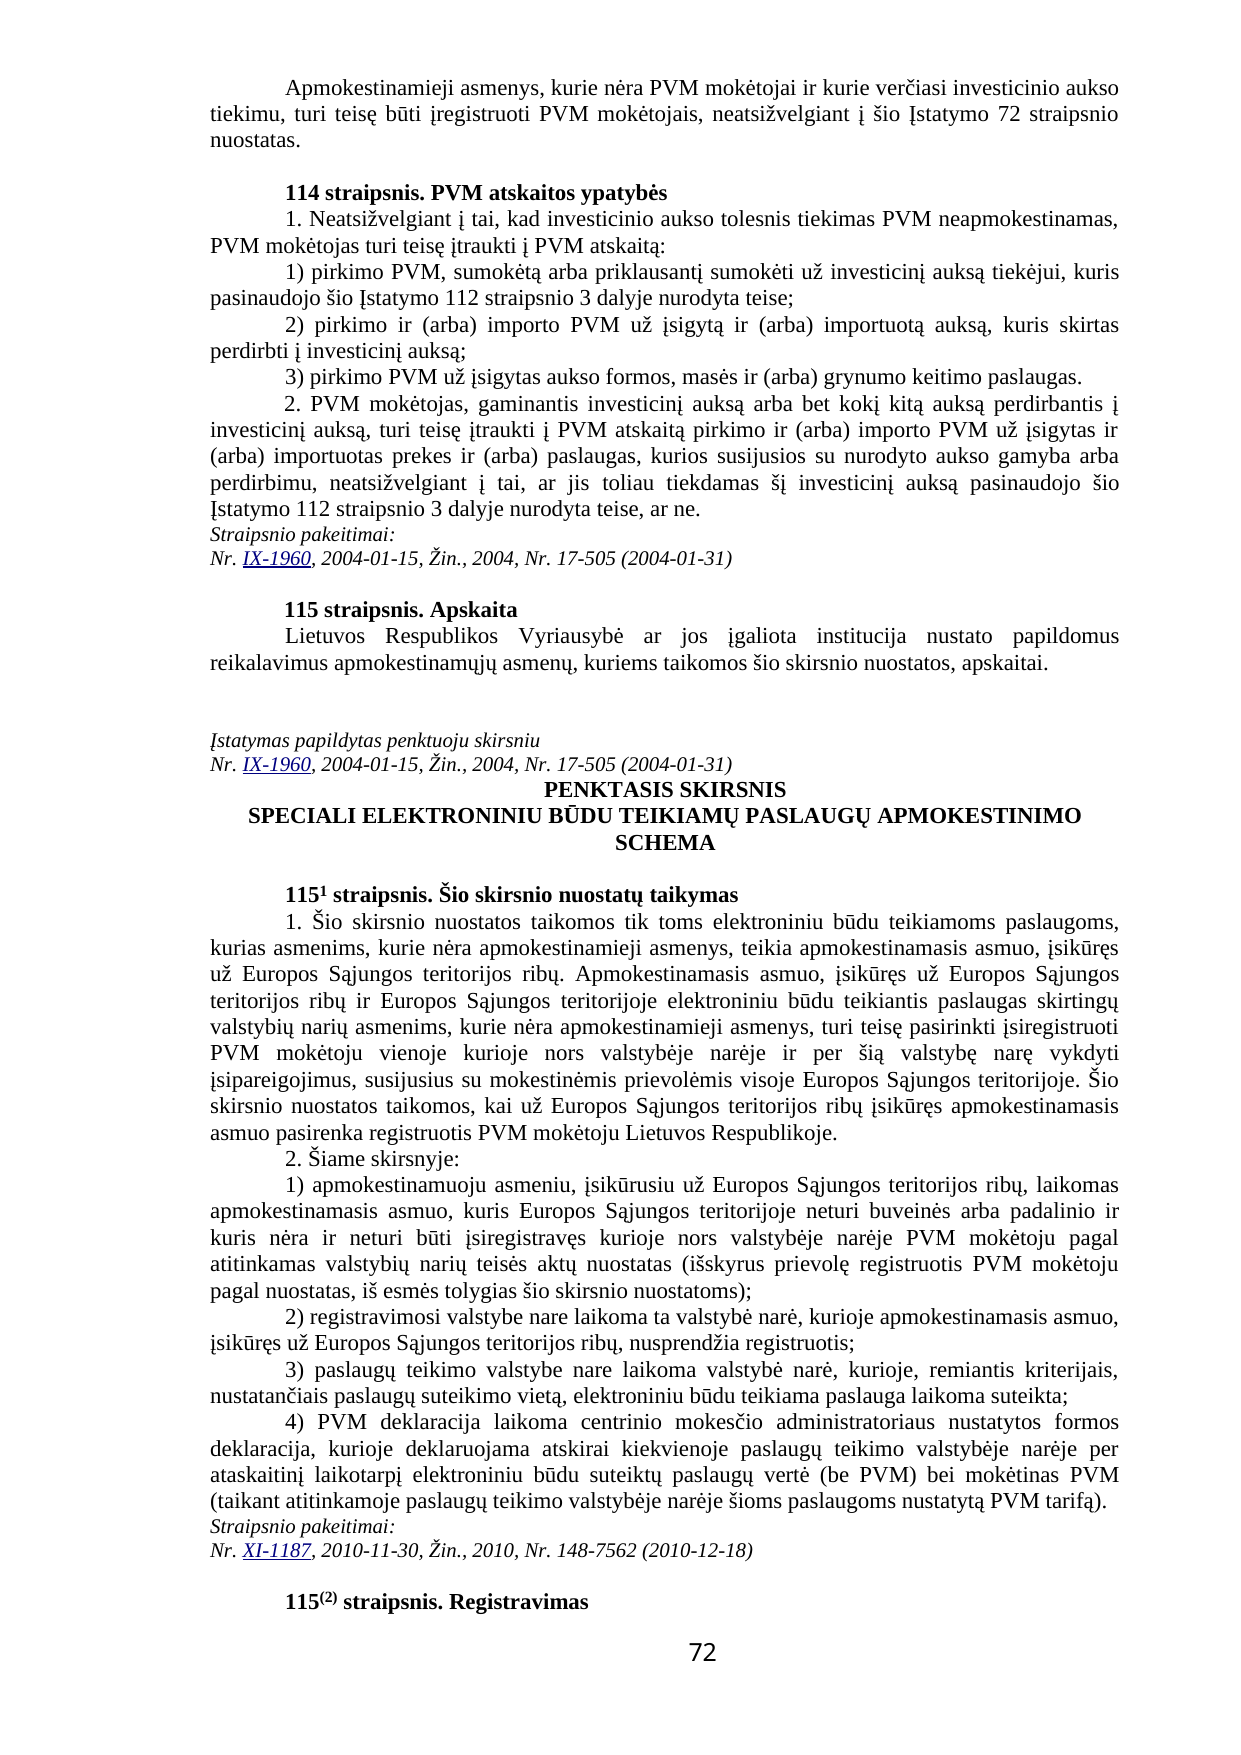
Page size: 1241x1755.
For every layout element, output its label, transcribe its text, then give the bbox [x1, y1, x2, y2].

text 4) PVM deklaracija laikoma centrinio mokesčio administratoriaus nustatytos formos deklaracija, kurioje deklaruojama atskirai kiekvienoje paslaugų teikimo valstybėje narėje per ataskaitinį laikotarpį elektroniniu būdu suteiktų paslaugų vertė (be PVM) bei mokėtinas PVM (taikant atitinkamoje paslaugų teikimo valstybėje narėje šioms paslaugoms nustatytą PVM tarifą). [210, 1408, 1120, 1514]
text 115 straipsnis. Apskaita [210, 596, 1120, 622]
text Straipsnio pakeitimai: [210, 522, 1120, 546]
text Nr. XI-1187, 2010-11-30, Žin., 2010, Nr. 148-7562 (2010-12-18) [210, 1538, 1120, 1562]
text 114 straipsnis. PVM atskaitos ypatybės [210, 179, 1120, 205]
text 1. Šio skirsnio nuostatos taikomos tik toms elektroniniu būdu teikiamoms paslaugoms, kurias asmenims, kurie nėra apmokestinamieji asmenys, teikia apmokestinamasis asmuo, įsikūręs už Europos Sąjungos teritorijos ribų. Apmokestinamasis asmuo, įsikūręs už Europos Sąjungos teritorijos ribų ir Europos Sąjungos teritorijoje elektroniniu būdu teikiantis paslaugas skirtingų valstybių narių asmenims, kurie nėra apmokestinamieji asmenys, turi teisę pasirinkti įsiregistruoti PVM mokėtoju vienoje kurioje nors valstybėje narėje ir per šią valstybę narę vykdyti įsipareigojimus, susijusius su mokestinėmis prievolėmis visoje Europos Sąjungos teritorijoje. Šio skirsnio nuostatos taikomos, kai už Europos Sąjungos teritorijos ribų įsikūręs apmokestinamasis asmuo pasirenka registruotis PVM mokėtoju Lietuvos Respublikoje. [210, 908, 1120, 1145]
text Apmokestinamieji asmenys, kurie nėra PVM mokėtojai ir kurie verčiasi investicinio aukso tiekimu, turi teisę būti įregistruoti PVM mokėtojais, neatsižvelgiant į šio Įstatymo 72 straipsnio nuostatas. [210, 73, 1120, 153]
text 1151 straipsnis. Šio skirsnio nuostatų taikymas [210, 881, 1120, 908]
text 1) pirkimo PVM, sumokėtą arba priklausantį sumokėti už investicinį auksą tiekėjui, kuris pasinaudojo šio Įstatymo 112 straipsnio 3 dalyje nurodyta teise; [210, 258, 1120, 311]
text Įstatymas papildytas penktuoju skirsniu [210, 728, 1120, 752]
text Lietuvos Respublikos Vyriausybė ar jos įgaliota institucija nustato papildomus reikalavimus apmokestinamųjų asmenų, kuriems taikomos šio skirsnio nuostatos, apskaitai. [210, 622, 1120, 675]
text 2. Šiame skirsnyje: [210, 1145, 1120, 1171]
text SPECIALI ELEKTRONINIU BŪDU TEIKIAMŲ PASLAUGŲ APMOKESTINIMO SCHEMA [210, 802, 1120, 855]
text 1. Neatsižvelgiant į tai, kad investicinio aukso tolesnis tiekimas PVM neapmokestinamas, PVM mokėtojas turi teisę įtraukti į PVM atskaitą: [210, 205, 1120, 258]
text 1) apmokestinamuoju asmeniu, įsikūrusiu už Europos Sąjungos teritorijos ribų, laikomas apmokestinamasis asmuo, kuris Europos Sąjungos teritorijoje neturi buveinės arba padalinio ir kuris nėra ir neturi būti įsiregistravęs kurioje nors valstybėje narėje PVM mokėtoju pagal atitinkamas valstybių narių teisės aktų nuostatas (išskyrus prievolę registruotis PVM mokėtoju pagal nuostatas, iš esmės tolygias šio skirsnio nuostatoms); [210, 1171, 1120, 1303]
subtitle PENKTASIS SKIRSNIS [210, 776, 1120, 802]
text 2) registravimosi valstybe nare laikoma ta valstybė narė, kurioje apmokestinamasis asmuo, įsikūręs už Europos Sąjungos teritorijos ribų, nusprendžia registruotis; [210, 1303, 1120, 1356]
text 3) paslaugų teikimo valstybe nare laikoma valstybė narė, kurioje, remiantis kriterijais, nustatančiais paslaugų suteikimo vietą, elektroniniu būdu teikiama paslauga laikoma suteikta; [210, 1356, 1120, 1408]
text Straipsnio pakeitimai: [210, 1514, 1120, 1538]
text Nr. IX-1960, 2004-01-15, Žin., 2004, Nr. 17-505 (2004-01-31) [210, 546, 1120, 570]
text Nr. IX-1960, 2004-01-15, Žin., 2004, Nr. 17-505 (2004-01-31) [210, 752, 1120, 776]
text 2. PVM mokėtojas, gaminantis investicinį auksą arba bet kokį kitą auksą perdirbantis į investicinį auksą, turi teisę įtraukti į PVM atskaitą pirkimo ir (arba) importo PVM už įsigytas ir (arba) importuotas prekes ir (arba) paslaugas, kurios susijusios su nurodyto aukso gamyba arba perdirbimu, neatsižvelgiant į tai, ar jis toliau tiekdamas šį investicinį auksą pasinaudojo šio Įstatymo 112 straipsnio 3 dalyje nurodyta teise, ar ne. [210, 390, 1120, 522]
text 115(2) straipsnis. Registravimas [210, 1588, 1120, 1615]
text 3) pirkimo PVM už įsigytas aukso formos, masės ir (arba) grynumo keitimo paslaugas. [210, 363, 1120, 390]
text 2) pirkimo ir (arba) importo PVM už įsigytą ir (arba) importuotą auksą, kuris skirtas perdirbti į investicinį auksą; [210, 311, 1120, 363]
